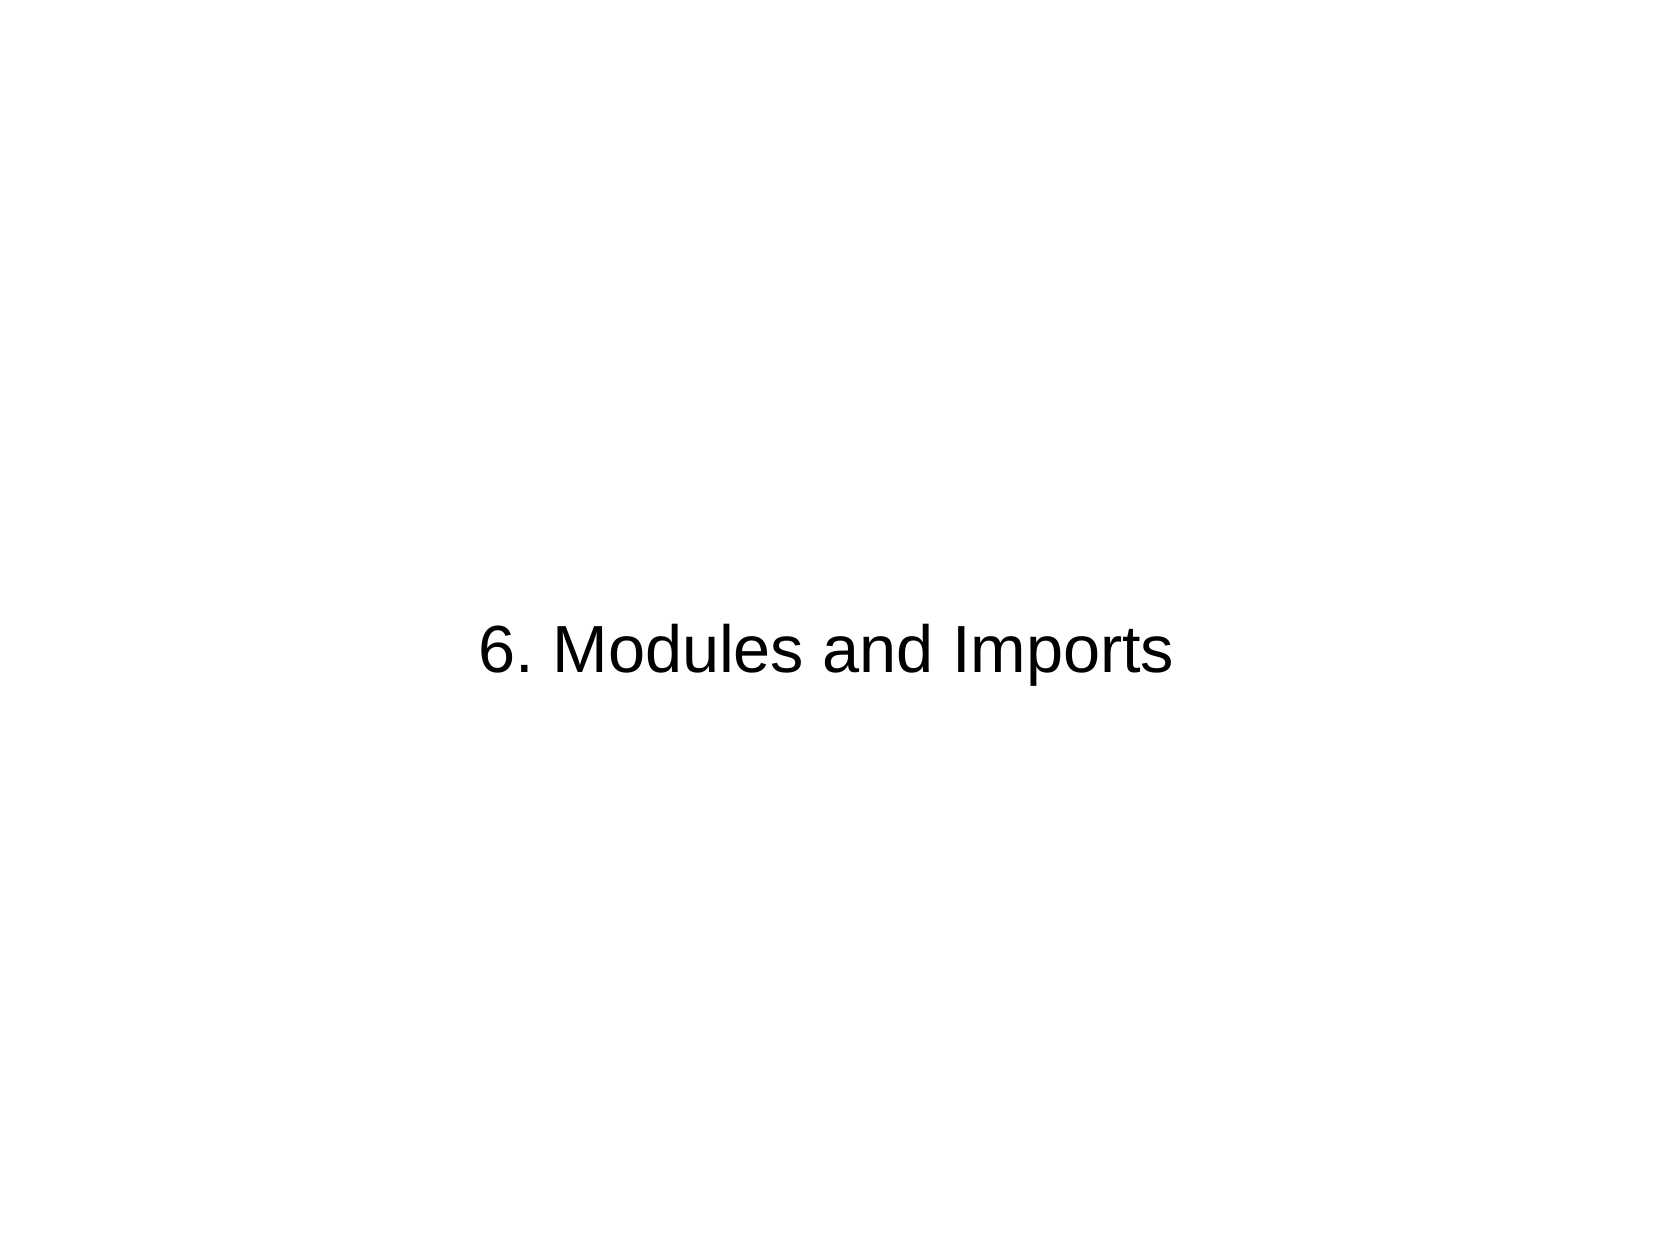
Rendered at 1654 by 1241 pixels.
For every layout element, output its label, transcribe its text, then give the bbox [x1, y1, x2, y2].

subtitle 6. Modules and Imports [82, 290, 1571, 1010]
